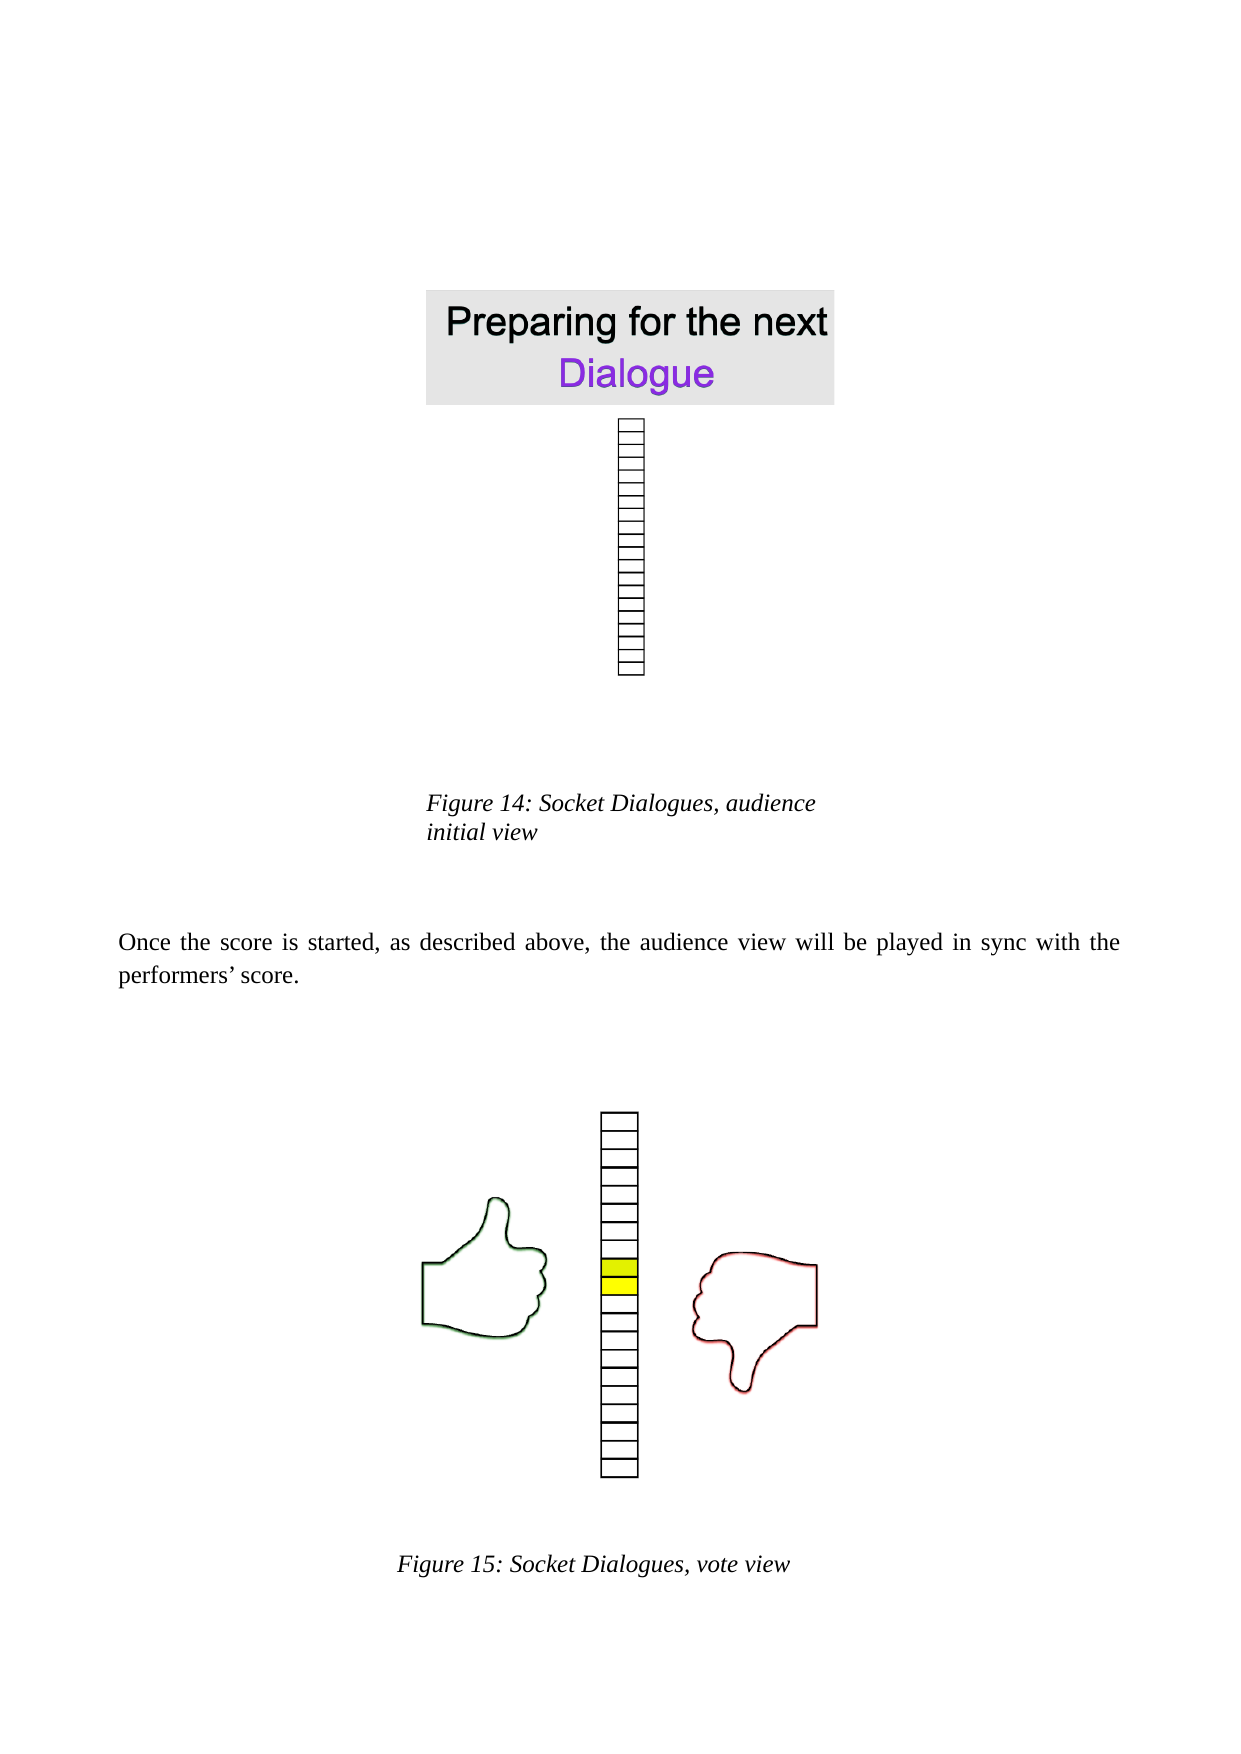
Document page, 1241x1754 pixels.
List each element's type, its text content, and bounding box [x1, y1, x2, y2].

picture [396, 1044, 843, 1550]
text Figure 15: Socket Dialogues, vote view [397, 1550, 843, 1578]
picture [426, 290, 835, 788]
text Figure 14: Socket Dialogues, audience initial view [426, 788, 834, 845]
text Once the score is started, as described above, the audience view will be played in sync with the performers’ score. [118, 927, 1122, 989]
